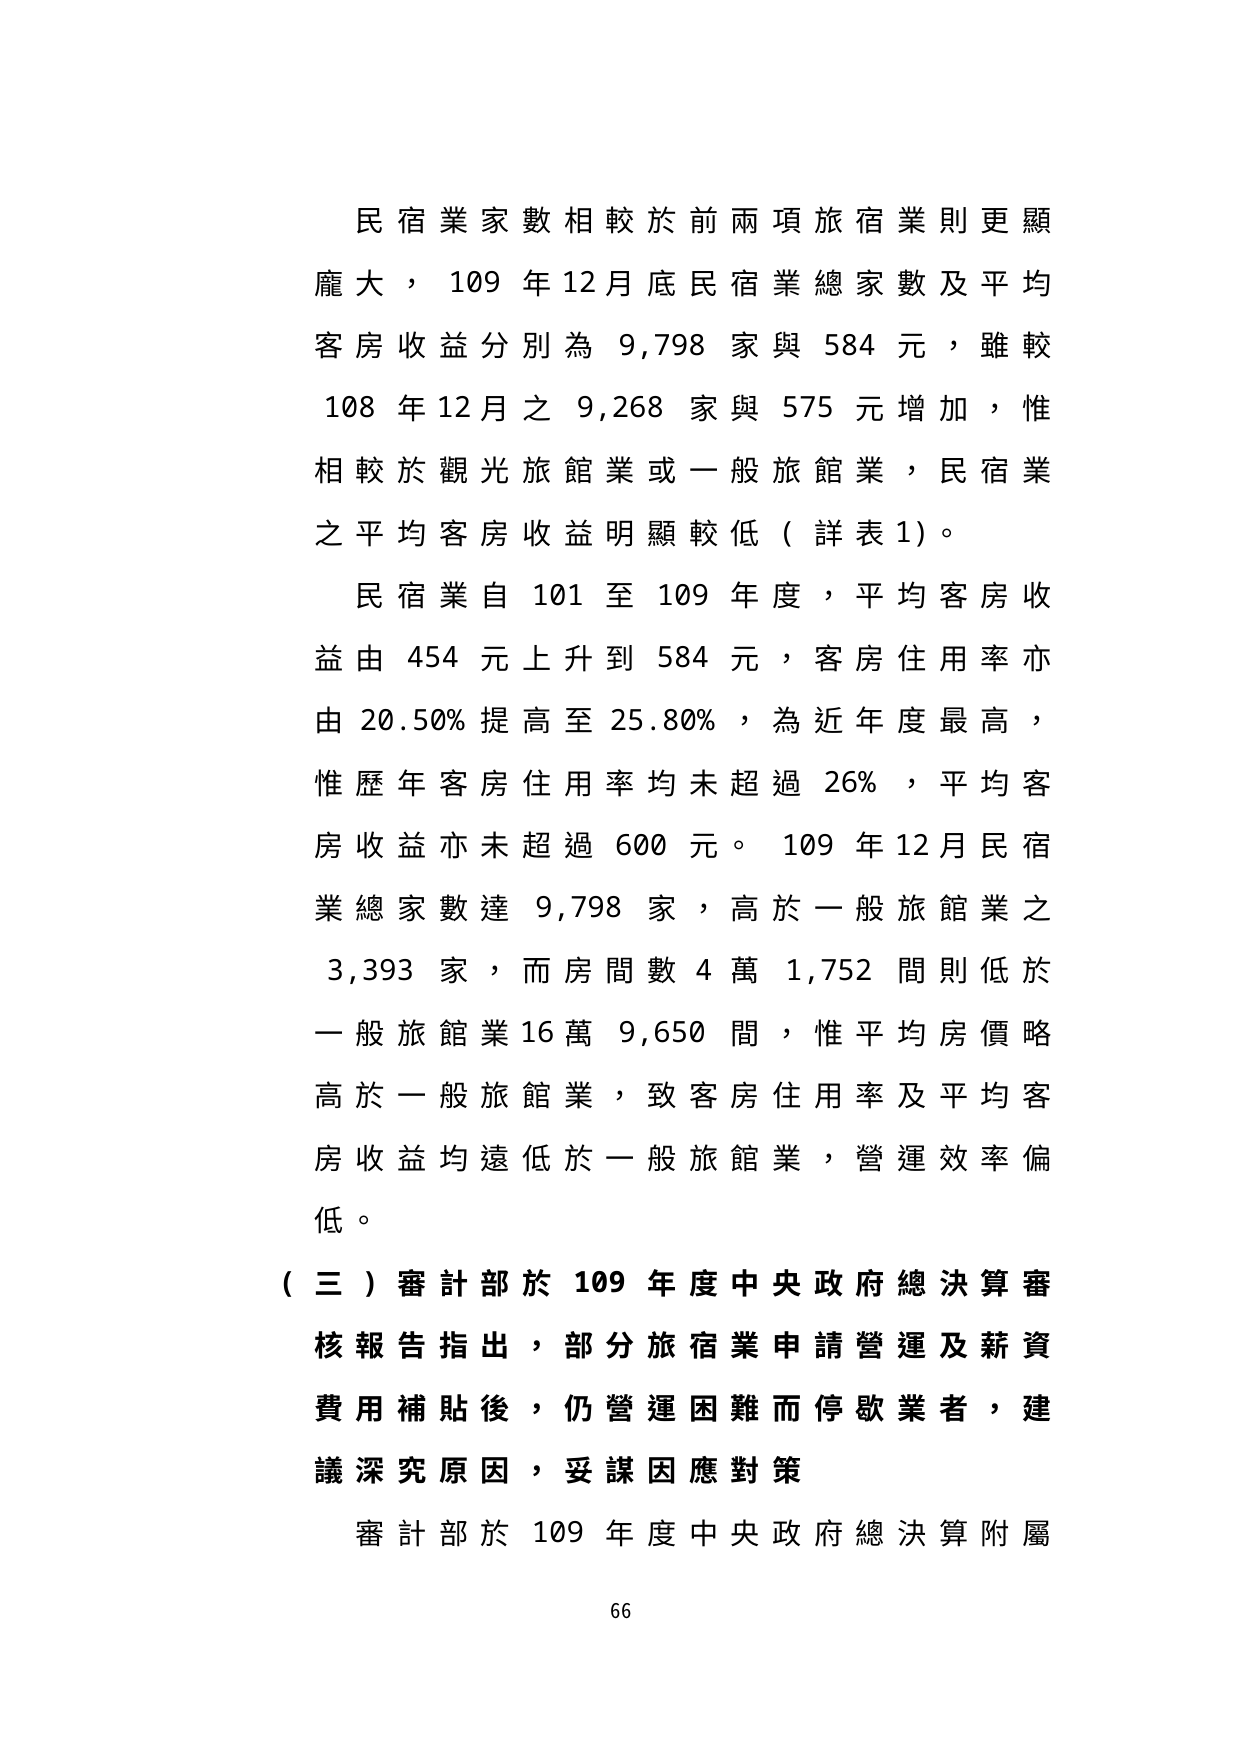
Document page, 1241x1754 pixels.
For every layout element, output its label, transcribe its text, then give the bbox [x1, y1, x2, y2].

text (三)審計部於109年度中央政府總決算審核報告指出，部分旅宿業申請營運及薪資費用補貼後，仍營運困難而停歇業者，建議深究原因，妥謀因應對策 [242, 1240, 1058, 1490]
text 民宿業家數相較於前兩項旅宿業則更顯龐大，109年12月底民宿業總家數及平均客房收益分別為9,798家與584元，雖較108年12月之9,268家與575元增加，惟相較於觀光旅館業或一般旅館業，民宿業之平均客房收益明顯較低(詳表1)。 [271, 177, 1058, 552]
text 審計部於109年度中央政府總決算附屬 [271, 1490, 1058, 1552]
text 民宿業自101至109年度，平均客房收益由454元上升到584元，客房住用率亦由20.50%提高至25.80%，為近年度最高，惟歷年客房住用率均未超過26%，平均客房收益亦未超過600元。109年12月民宿業總家數達9,798家，高於一般旅館業之3,393家，而房間數4萬1,752間則低於一般旅館業16萬9,650間，惟平均房價略高於一般旅館業，致客房住用率及平均客房收益均遠低於一般旅館業，營運效率偏低。 [271, 552, 1058, 1240]
